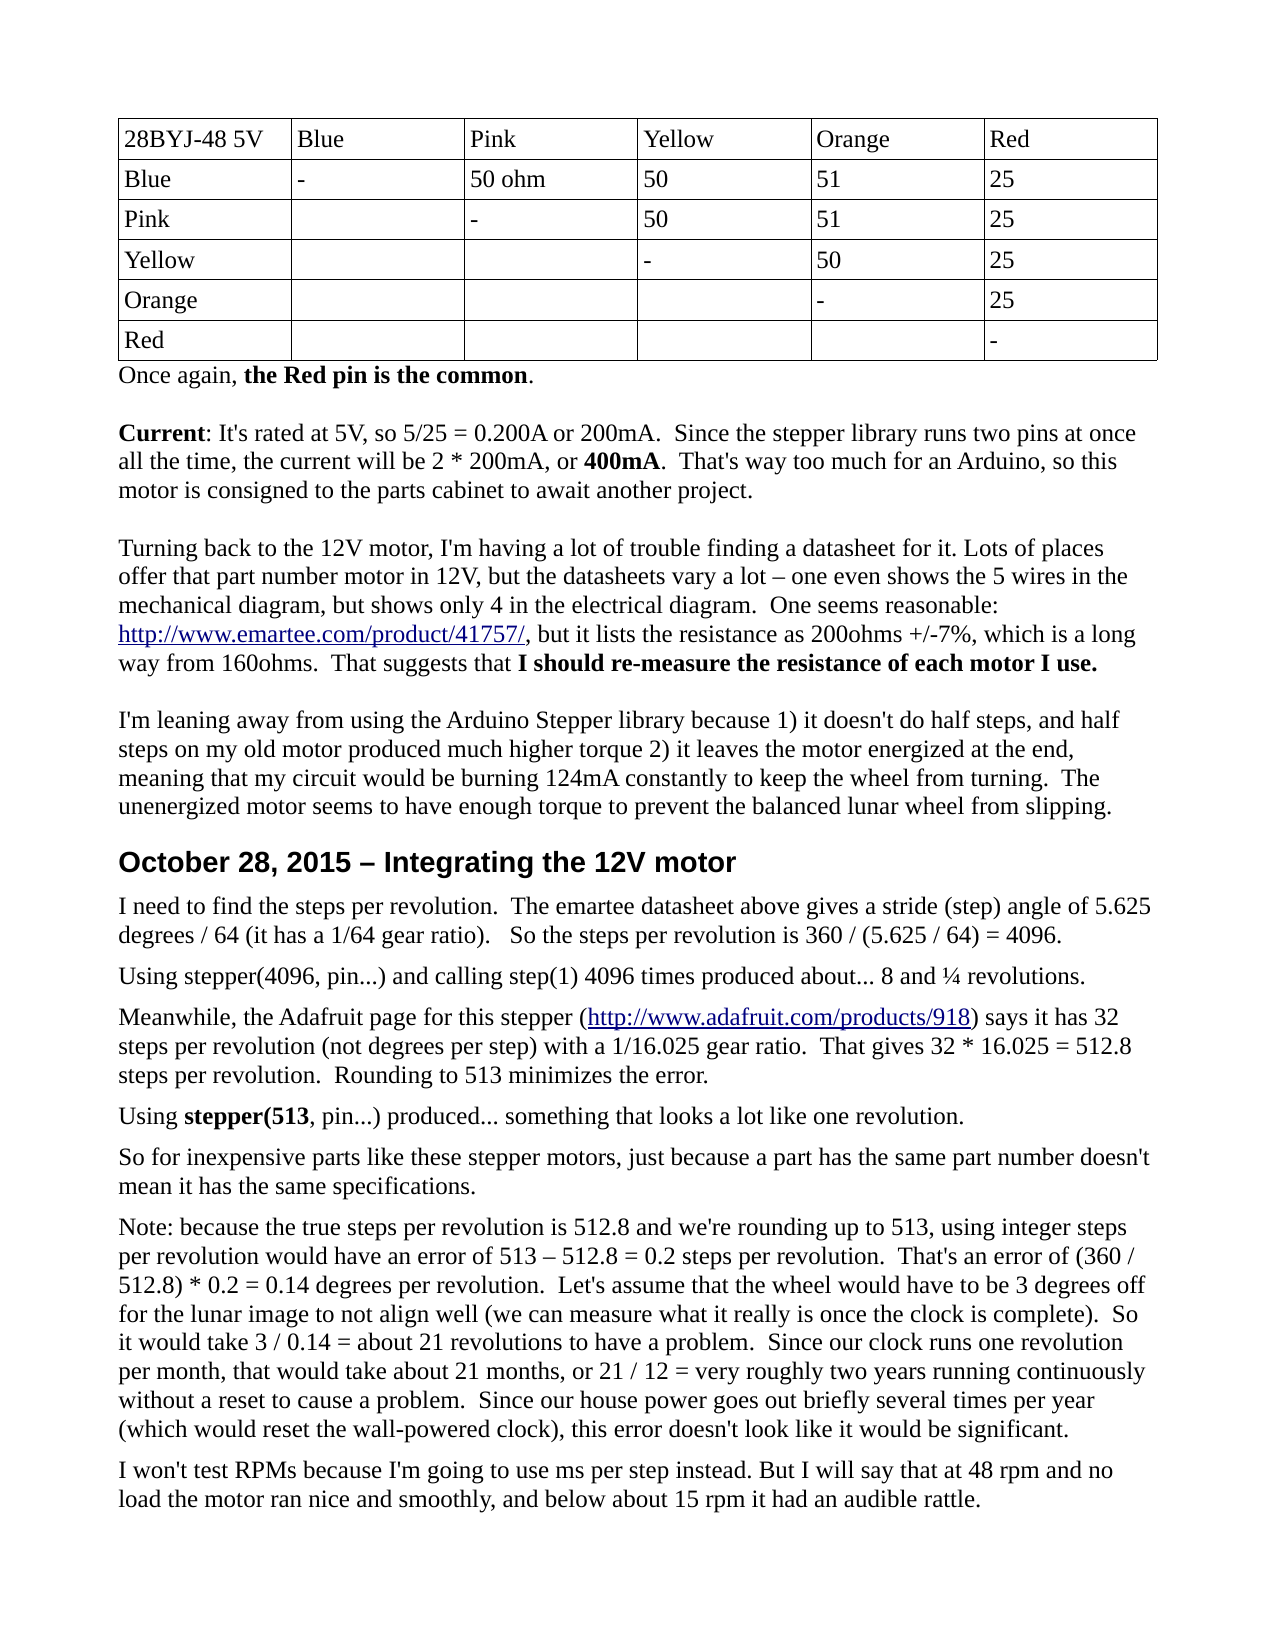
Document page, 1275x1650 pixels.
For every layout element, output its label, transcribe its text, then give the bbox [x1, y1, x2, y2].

text Current: It's rated at 5V, so 5/25 = 0.200A or 200mA. Since the stepper library runs two pins at once all the time, the current will be 2 * 200mA, or 400mA. That's way too much for an Arduino, so this motor is consigned to the parts cabinet to await another project. [118, 418, 1157, 504]
table_cell - [985, 321, 1157, 360]
table_cell - [465, 200, 637, 239]
table_cell [292, 200, 464, 239]
text Using stepper(513, pin...) produced... something that looks a lot like one revolution. [118, 1101, 1157, 1130]
table_cell 25 [985, 200, 1157, 239]
table_header Red [985, 119, 1157, 158]
table_cell Pink [119, 200, 291, 239]
text Using stepper(4096, pin...) and calling step(1) 4096 times produced about... 8 and ¼ revolutions. [118, 961, 1157, 990]
table_header 28BYJ-48 5V [119, 119, 291, 158]
table_cell [465, 280, 637, 320]
table_cell 25 [985, 160, 1157, 199]
table_cell Orange [119, 280, 291, 320]
text I need to find the steps per revolution. The emartee datasheet above gives a stride (step) angle of 5.625 degrees / 64 (it has a 1/64 gear ratio). So the steps per revolution is 360 / (5.625 / 64) = 4096. [118, 891, 1157, 949]
table_cell 51 [812, 200, 984, 239]
table_cell - [292, 160, 464, 199]
table_cell [292, 280, 464, 320]
text I won't test RPMs because I'm going to use ms per step instead. But I will say that at 48 rpm and no load the motor ran nice and smoothly, and below about 15 rpm it had an audible rattle. [118, 1455, 1157, 1512]
table_cell - [812, 280, 984, 320]
table_header Orange [812, 119, 984, 158]
table_cell 50 [638, 200, 811, 239]
text So for inexpensive parts like these stepper motors, just because a part has the same part number doesn't mean it has the same specifications. [118, 1142, 1157, 1200]
subtitle October 28, 2015 – Integrating the 12V motor [118, 845, 1157, 879]
table_cell 50 [812, 240, 984, 279]
table_cell [465, 240, 637, 279]
table_cell [638, 321, 811, 360]
table_cell [638, 280, 811, 320]
table_cell 50 ohm [465, 160, 637, 199]
text Meanwhile, the Adafruit page for this stepper (http://www.adafruit.com/products/918) says it has 32 steps per revolution (not degrees per step) with a 1/16.025 gear ratio. That gives 32 * 16.025 = 512.8 steps per revolution. Rounding to 513 minimizes the error. [118, 1002, 1157, 1089]
table_cell Blue [119, 160, 291, 199]
table_header Yellow [638, 119, 811, 158]
table_cell 25 [985, 280, 1157, 320]
table_cell [292, 240, 464, 279]
table_cell - [638, 240, 811, 279]
text I'm leaning away from using the Arduino Stepper library because 1) it doesn't do half steps, and half steps on my old motor produced much higher torque 2) it leaves the motor energized at the end, meaning that my circuit would be burning 124mA constantly to keep the wheel from turning. The unenergized motor seems to have enough torque to prevent the balanced lunar wheel from slipping. [118, 705, 1157, 820]
table_cell 50 [638, 160, 811, 199]
table_cell 25 [985, 240, 1157, 279]
table_header Blue [292, 119, 464, 158]
table_cell [292, 321, 464, 360]
table_cell 51 [812, 160, 984, 199]
text Once again, the Red pin is the common. [118, 361, 1157, 389]
table_cell [465, 321, 637, 360]
table_header Pink [465, 119, 637, 158]
table_cell Yellow [119, 240, 291, 279]
table_cell Red [119, 321, 291, 360]
text Note: because the true steps per revolution is 512.8 and we're rounding up to 513, using integer steps per revolution would have an error of 513 – 512.8 = 0.2 steps per revolution. That's an error of (360 / 512.8) * 0.2 = 0.14 degrees per revolution. Let's assume that the wheel would have to be 3 degrees off for the lunar image to not align well (we can measure what it really is once the clock is complete). So it would take 3 / 0.14 = about 21 revolutions to have a problem. Since our clock runs one revolution per month, that would take about 21 months, or 21 / 12 = very roughly two years running continuously without a reset to cause a problem. Since our house power goes out briefly several times per year (which would reset the wall-powered clock), this error doesn't look like it would be significant. [118, 1212, 1157, 1442]
text Turning back to the 12V motor, I'm having a lot of trouble finding a datasheet for it. Lots of places offer that part number motor in 12V, but the datasheets vary a lot – one even shows the 5 wires in the mechanical diagram, but shows only 4 in the electrical diagram. One seems reasonable: http://www.emartee.com/product/41757/, but it lists the resistance as 200ohms +/-7%, which is a long way from 160ohms. That suggests that I should re-measure the resistance of each motor I use. [118, 533, 1157, 676]
table_cell [812, 321, 984, 360]
